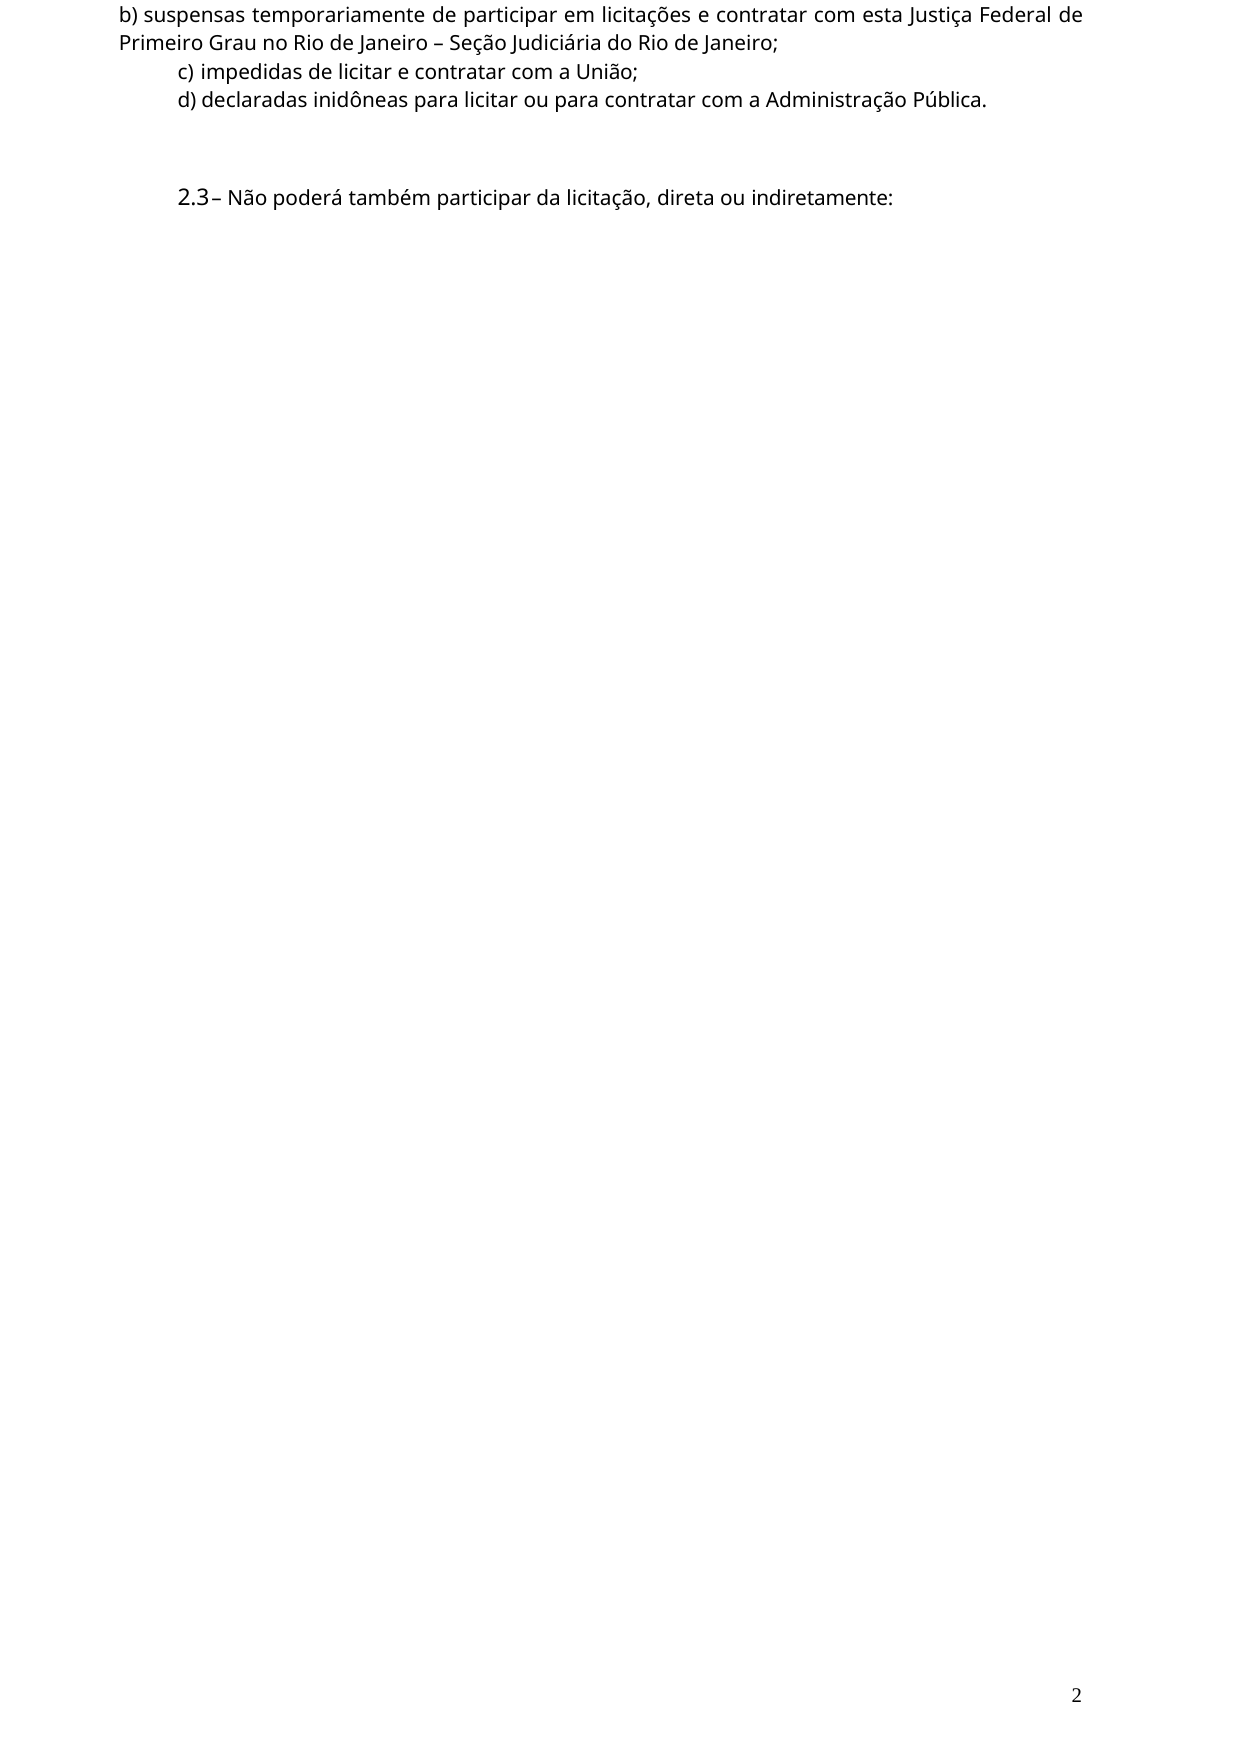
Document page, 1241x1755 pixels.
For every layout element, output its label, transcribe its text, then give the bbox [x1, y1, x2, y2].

list suspensas temporariamente de participar em licitações e contratar com esta Justiça Federal de Primeiro Grau no Rio de Janeiro – Seção Judiciária do Rio de Janeiro; [119, 0, 1084, 57]
list declaradas inidôneas para licitar ou para contratar com a Administração Pública. [177, 85, 1143, 114]
list impedidas de licitar e contratar com a União; [177, 57, 1143, 85]
list – Não poderá também participar da licitação, direta ou indiretamente: [177, 181, 1143, 212]
